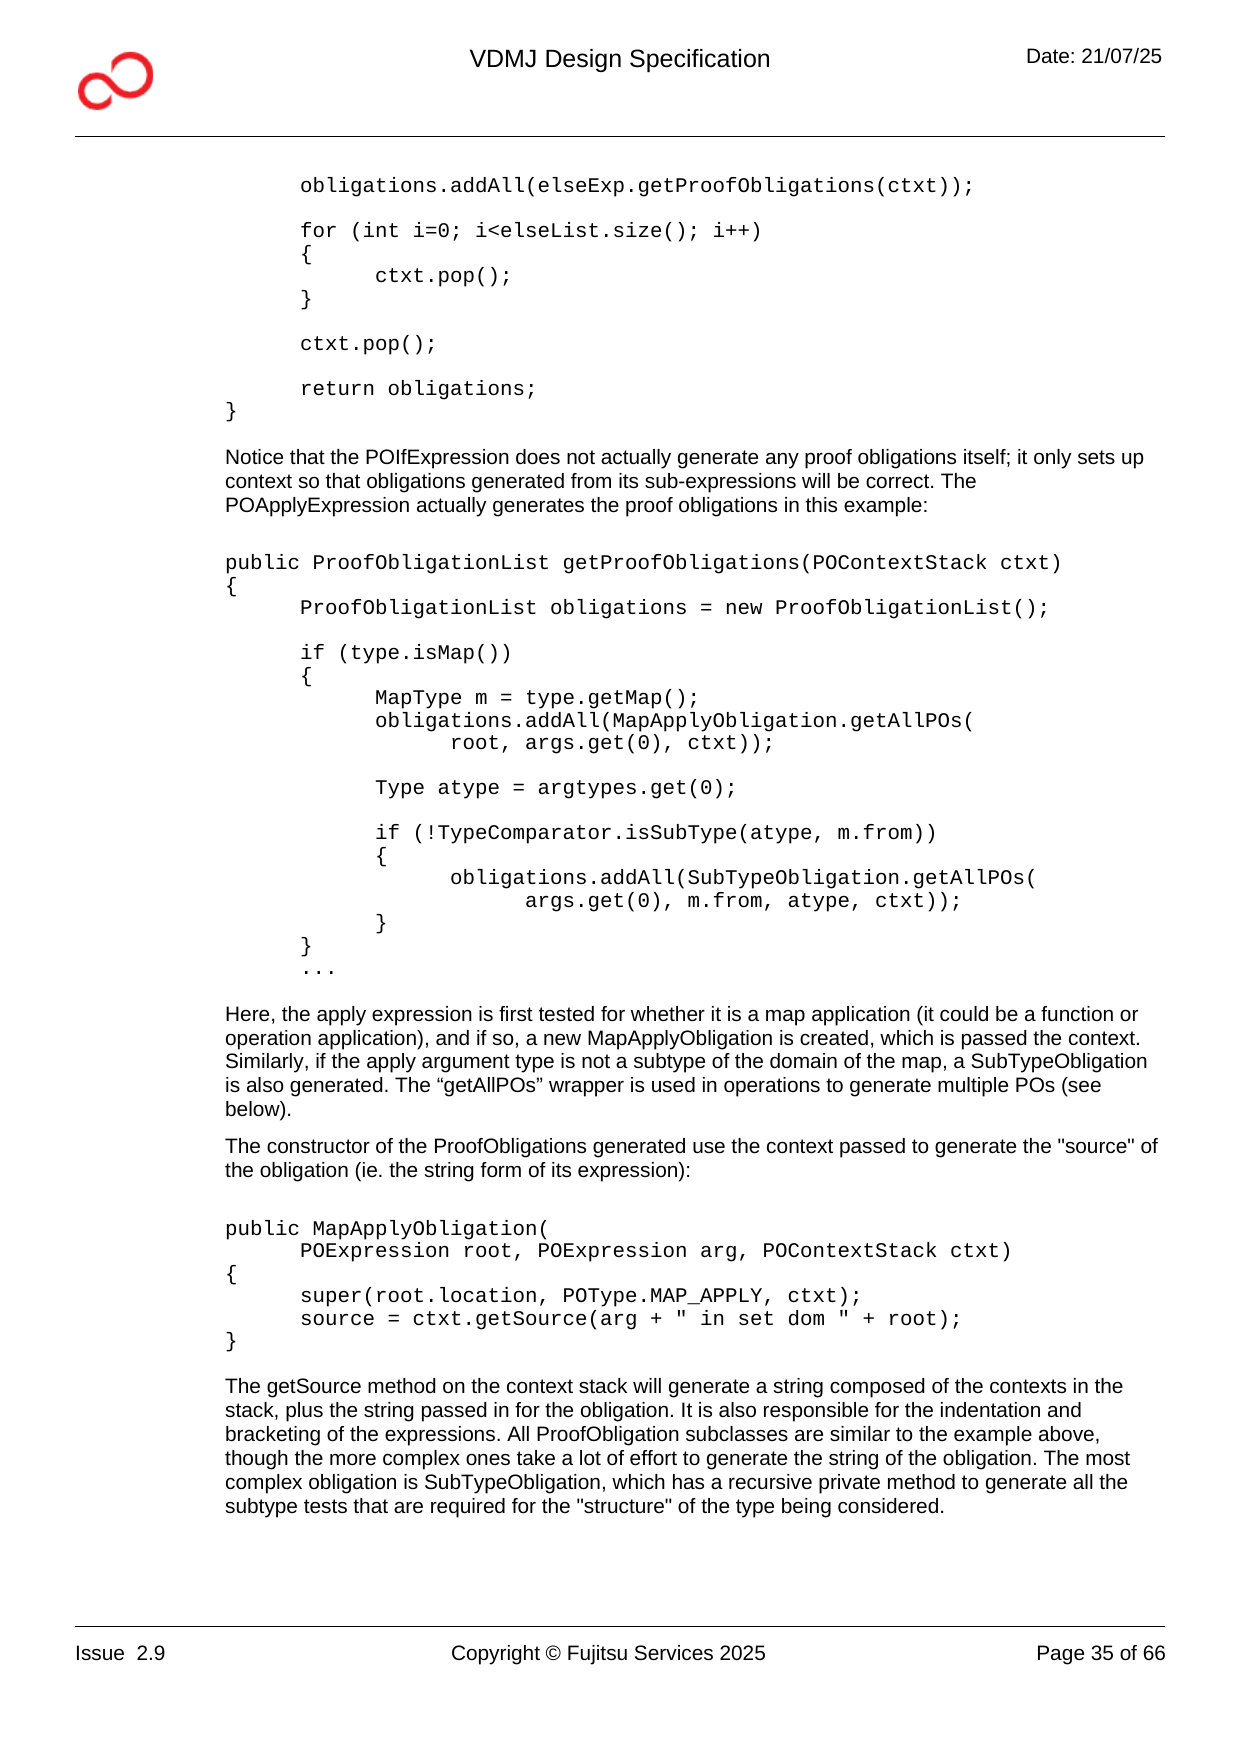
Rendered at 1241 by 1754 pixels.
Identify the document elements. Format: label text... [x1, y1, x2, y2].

text { [225, 1262, 1165, 1284]
text obligations.addAll(elseExp.getProofObligations(ctxt)); [225, 175, 1165, 197]
text } [225, 400, 1165, 422]
text ctxt.pop(); [225, 332, 1165, 355]
text The constructor of the ProofObligations generated use the context passed to generate the "source" of the obligation (ie. the string form of its expression): [225, 1134, 1165, 1182]
text Here, the apply expression is first tested for whether it is a map application (it could be a function or operation application), and if so, a new MapApplyObligation is created, which is passed the context. Similarly, if the apply argument type is not a subtype of the domain of the map, a SubTypeObligation is also generated. The “getAllPOs” wrapper is used in operations to generate multiple POs (see below). [225, 1002, 1165, 1122]
text The getSource method on the context stack will generate a string composed of the contexts in the stack, plus the string passed in for the obligation. It is also responsible for the indentation and bracketing of the expressions. All ProofObligation subclasses are similar to the example above, though the more complex ones take a lot of effort to generate the string of the obligation. The most complex obligation is SubTypeObligation, which has a recursive private method to generate all the subtype tests that are required for the "structure" of the type being considered. [225, 1374, 1165, 1518]
text } [225, 912, 1165, 934]
text } [225, 1329, 1165, 1352]
text ... [225, 957, 1165, 979]
text if (type.isMap()) [225, 642, 1165, 664]
text { [225, 664, 1165, 687]
text Type atype = argtypes.get(0); [225, 777, 1165, 799]
text { [225, 574, 1165, 597]
text public ProofObligationList getProofObligations(POContextStack ctxt) [225, 552, 1165, 574]
picture [78, 44, 153, 120]
text Notice that the POIfExpression does not actually generate any proof obligations itself; it only sets up context so that obligations generated from its sub-expressions will be correct. The POApplyExpression actually generates the proof obligations in this example: [225, 445, 1165, 517]
text { [225, 242, 1165, 265]
text } [225, 934, 1165, 957]
text for (int i=0; i<elseList.size(); i++) [225, 220, 1165, 242]
text source = ctxt.getSource(arg + " in set dom " + root); [225, 1307, 1165, 1329]
text return obligations; [225, 377, 1165, 400]
text obligations.addAll(SubTypeObligation.getAllPOs( [225, 867, 1165, 889]
text } [225, 287, 1165, 310]
text ctxt.pop(); [225, 265, 1165, 287]
text { [225, 844, 1165, 867]
text MapType m = type.getMap(); [225, 687, 1165, 709]
text super(root.location, POType.MAP_APPLY, ctxt); [225, 1284, 1165, 1307]
text obligations.addAll(MapApplyObligation.getAllPOs( [225, 709, 1165, 732]
text ProofObligationList obligations = new ProofObligationList(); [225, 597, 1165, 619]
text root, args.get(0), ctxt)); [225, 732, 1165, 754]
text public MapApplyObligation( [225, 1217, 1165, 1239]
text POExpression root, POExpression arg, POContextStack ctxt) [225, 1239, 1165, 1262]
text if (!TypeComparator.isSubType(atype, m.from)) [225, 822, 1165, 844]
text args.get(0), m.from, atype, ctxt)); [225, 889, 1165, 912]
